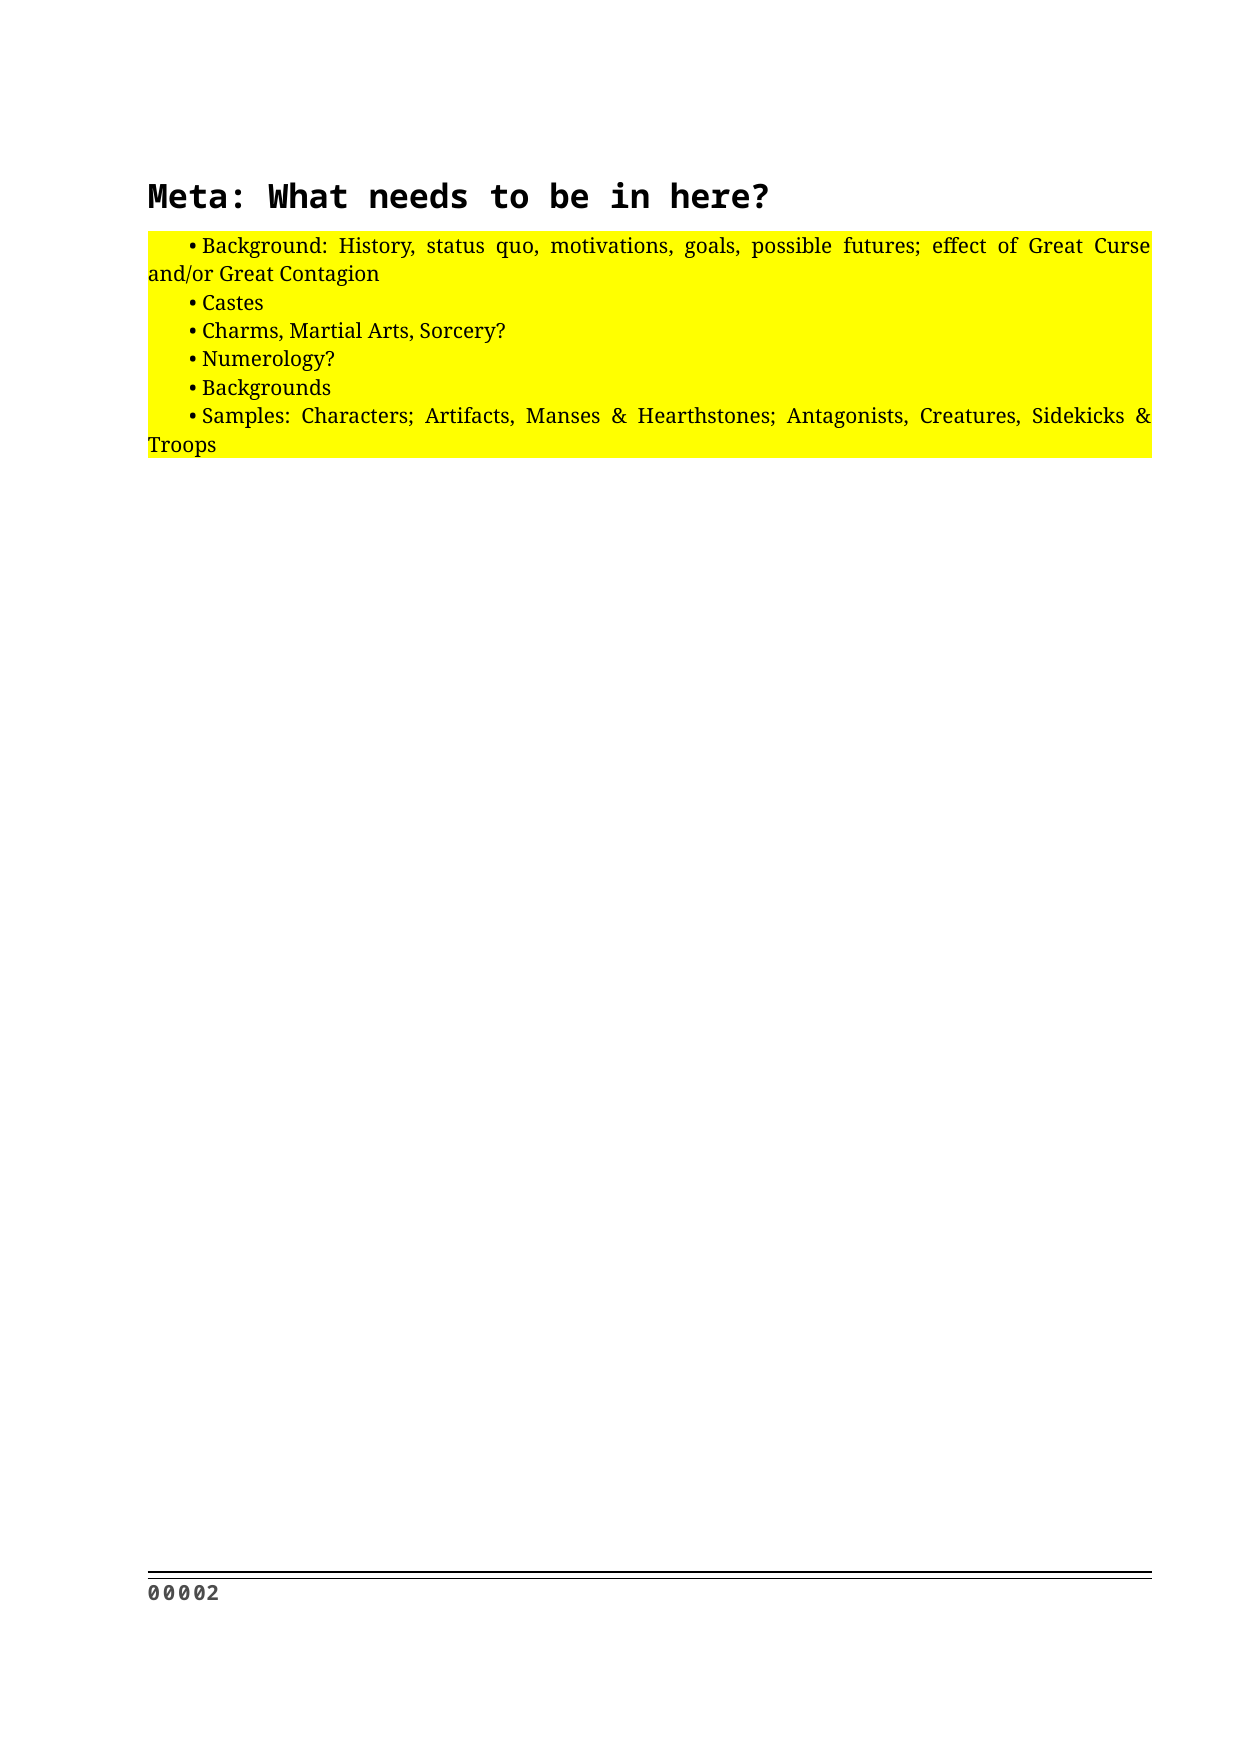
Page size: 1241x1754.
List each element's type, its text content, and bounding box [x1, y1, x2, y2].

list Charms, Martial Arts, Sorcery? [148, 316, 1152, 344]
list Background: History, status quo, motivations, goals, possible futures; effect of Great Curse and/or Great Contagion [148, 231, 1152, 288]
list Samples: Characters; Artifacts, Manses & Hearthstones; Antagonists, Creatures, Sidekicks & Troops [148, 401, 1152, 458]
list Backgrounds [148, 373, 1152, 401]
subtitle Meta: What needs to be in here? [148, 173, 1152, 218]
list Castes [148, 288, 1152, 316]
list Numerology? [148, 344, 1152, 373]
